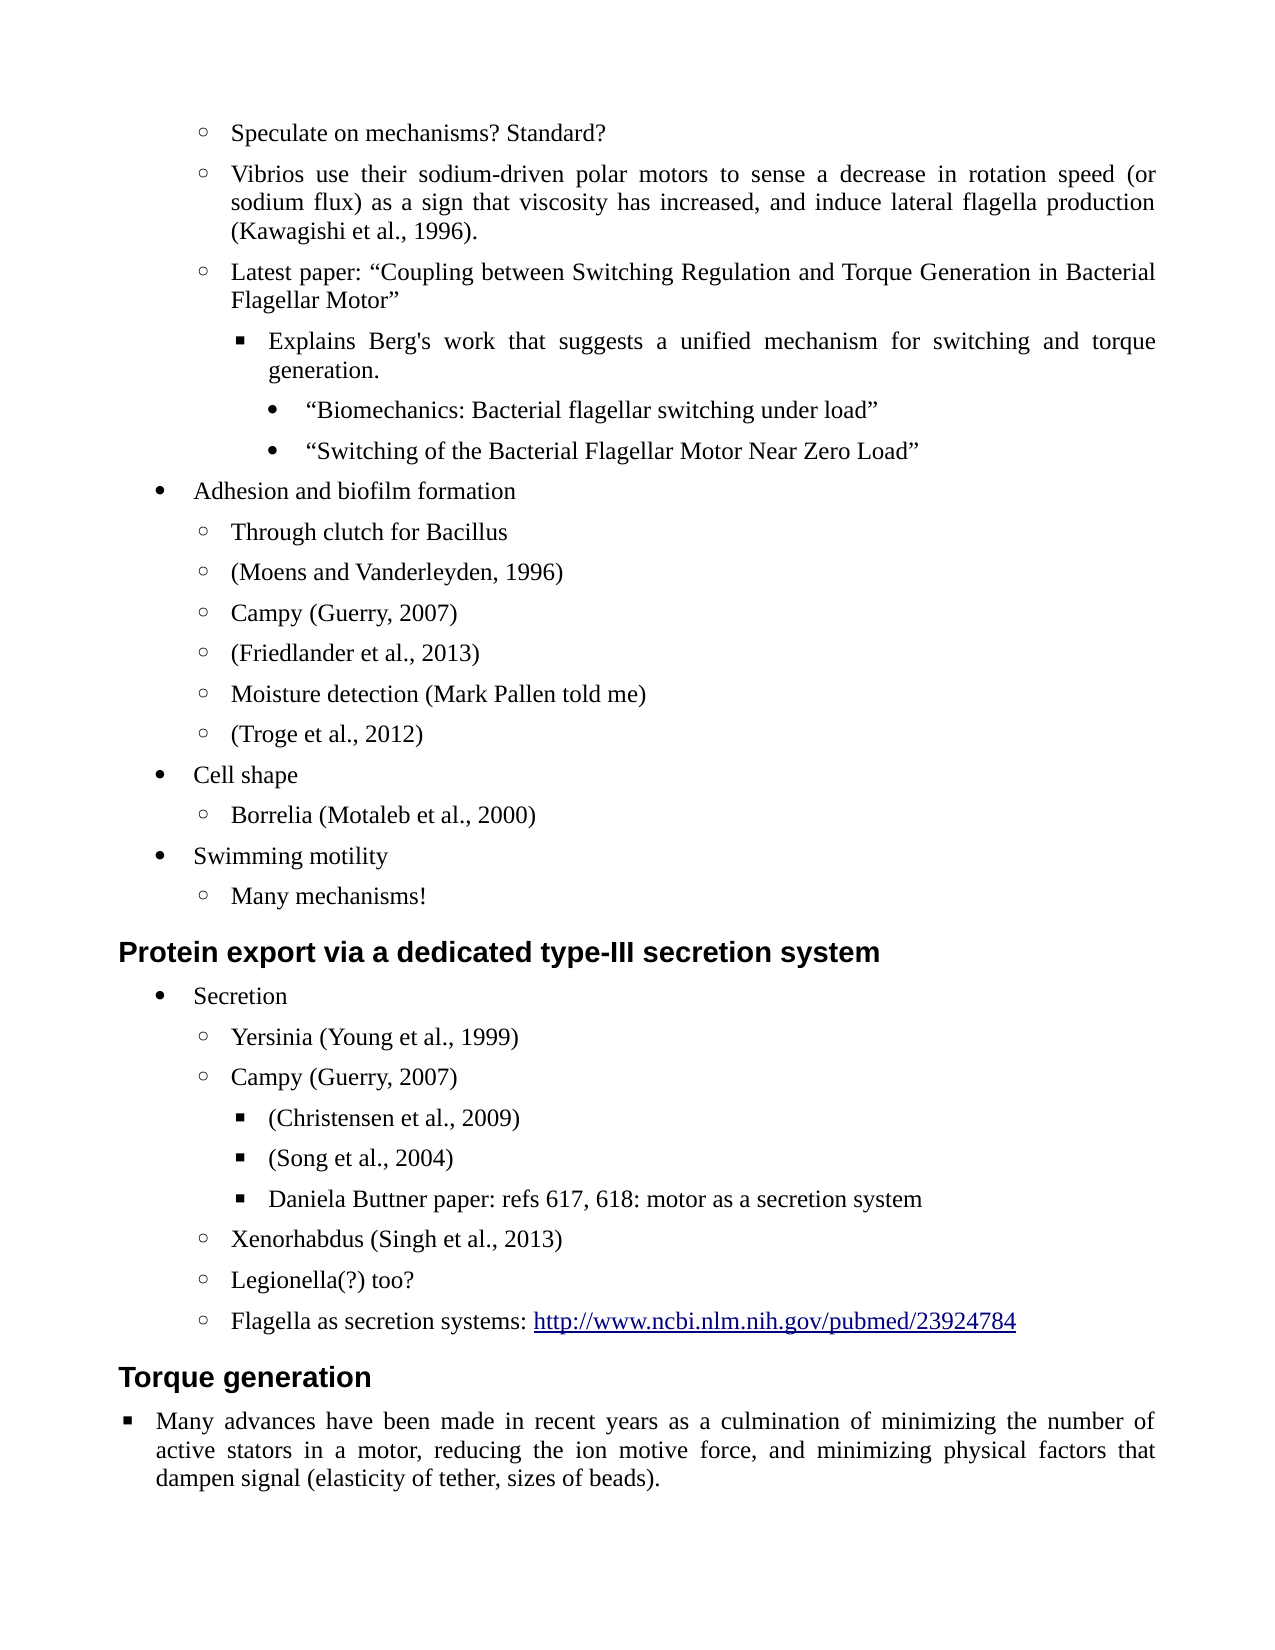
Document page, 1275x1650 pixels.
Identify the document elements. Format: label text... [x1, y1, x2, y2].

subtitle Torque generation [118, 1360, 1157, 1393]
list Campy (Guerry, 2007) [193, 598, 1157, 627]
list Vibrios use their sodium-driven polar motors to sense a decrease in rotation speed (or sodium flux) as a sign that viscosity has increased, and induce lateral flagella production (Kawagishi et al., 1996). [193, 159, 1157, 245]
list Swimming motility [156, 841, 1157, 870]
list “Switching of the Bacterial Flagellar Motor Near Zero Load” [268, 436, 1157, 464]
list (Song et al., 2004) [231, 1143, 1157, 1172]
list Xenorhabdus (Singh et al., 2013) [193, 1224, 1157, 1253]
list Daniela Buttner paper: refs 617, 618: motor as a secretion system [231, 1184, 1157, 1213]
list Flagella as secretion systems: http://www.ncbi.nlm.nih.gov/pubmed/23924784 [193, 1306, 1157, 1335]
list Explains Berg's work that suggests a unified mechanism for switching and torque generation. [231, 326, 1157, 383]
list Many advances have been made in recent years as a culmination of minimizing the number of active stators in a motor, reducing the ion motive force, and minimizing physical factors that dampen signal (elasticity of tether, sizes of beads). [118, 1406, 1157, 1492]
list (Christensen et al., 2009) [231, 1103, 1157, 1132]
list Legionella(?) too? [193, 1265, 1157, 1294]
list Many mechanisms! [193, 881, 1157, 910]
list (Troge et al., 2012) [193, 719, 1157, 748]
list Moisture detection (Mark Pallen told me) [193, 679, 1157, 708]
list (Friedlander et al., 2013) [193, 638, 1157, 667]
list (Moens and Vanderleyden, 1996) [193, 557, 1157, 586]
list Cell shape [156, 760, 1157, 789]
list Yersinia (Young et al., 1999) [193, 1022, 1157, 1051]
list Secretion [156, 981, 1157, 1010]
list Campy (Guerry, 2007) [193, 1062, 1157, 1091]
subtitle Protein export via a dedicated type-III secretion system [118, 935, 1157, 969]
list Latest paper: “Coupling between Switching Regulation and Torque Generation in Bacterial Flagellar Motor” [193, 257, 1157, 314]
list Borrelia (Motaleb et al., 2000) [193, 800, 1157, 829]
list Adhesion and biofilm formation [156, 476, 1157, 505]
list “Biomechanics: Bacterial flagellar switching under load” [268, 395, 1157, 424]
list Through clutch for Bacillus [193, 517, 1157, 546]
list Speculate on mechanisms? Standard? [193, 118, 1157, 147]
